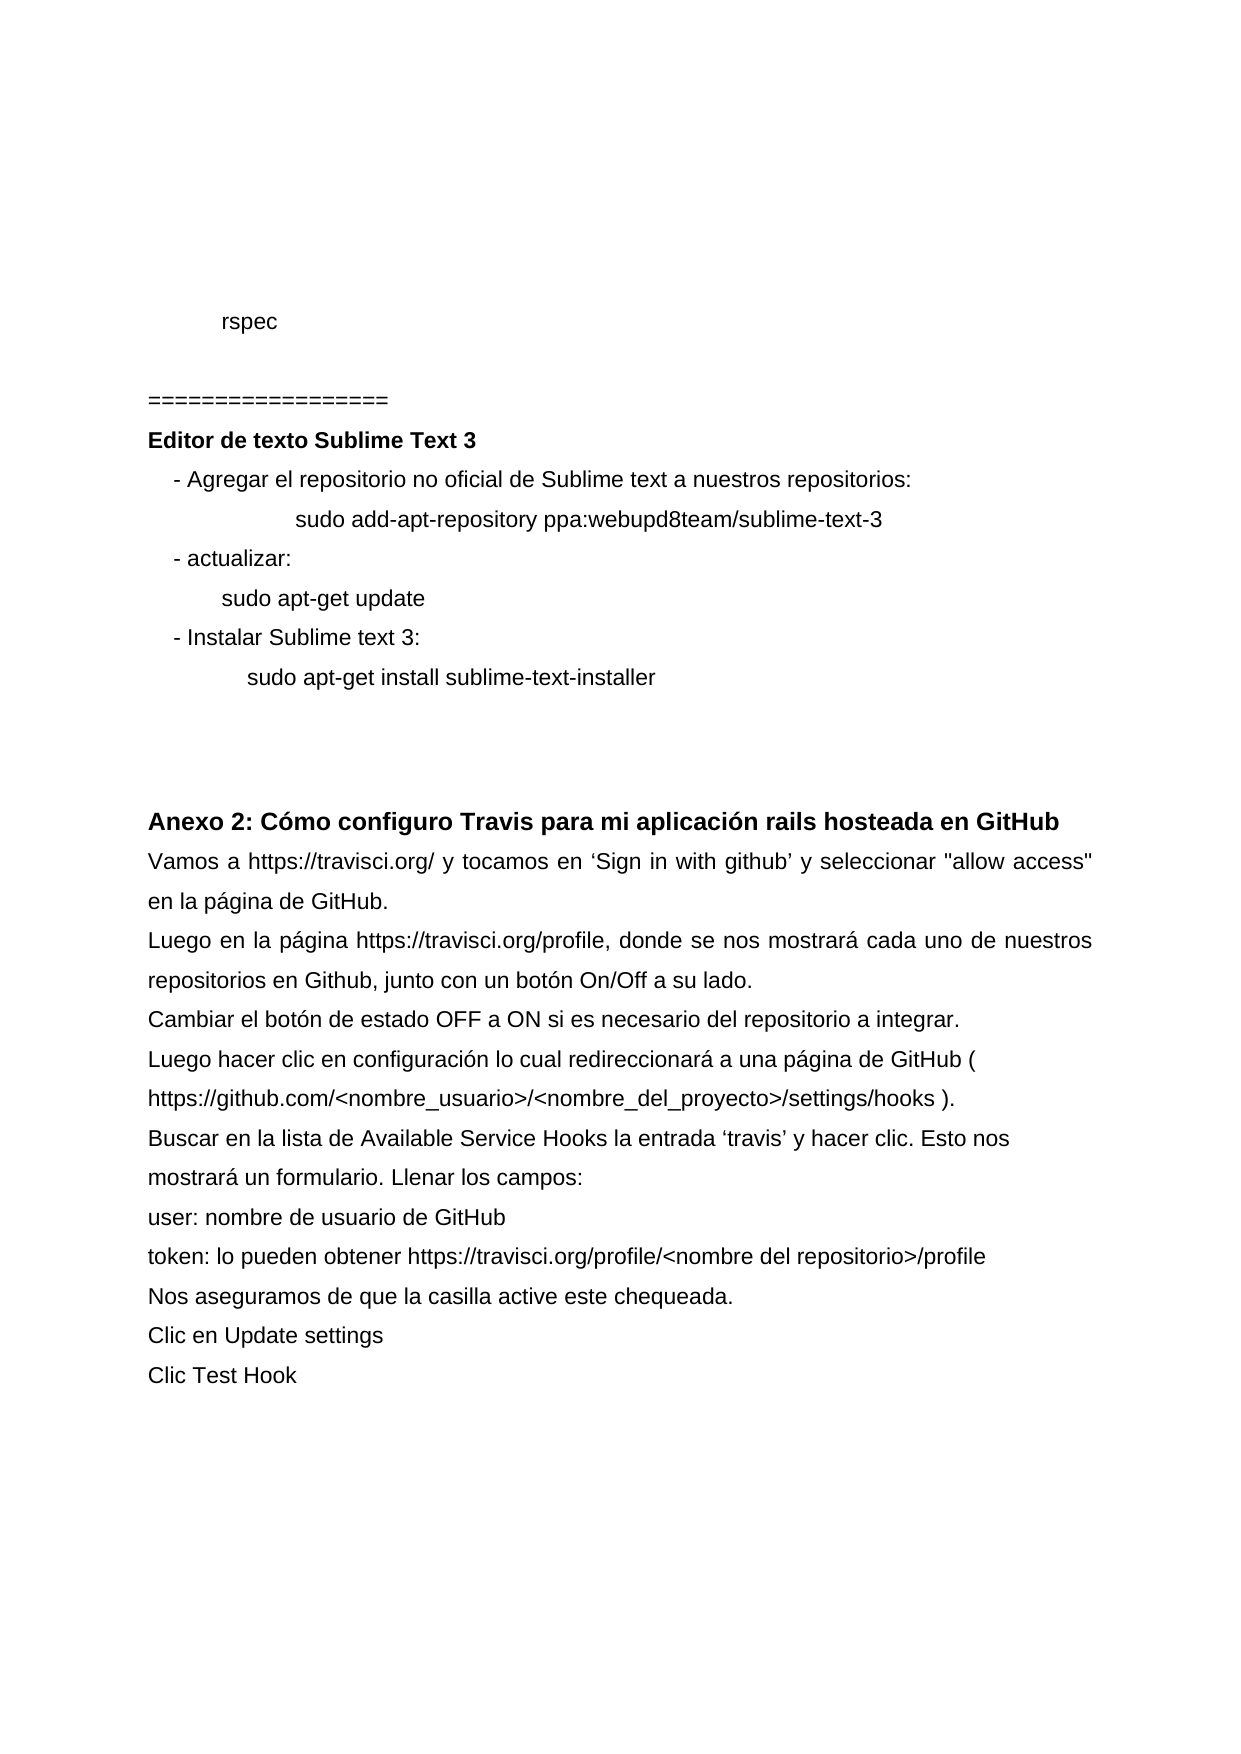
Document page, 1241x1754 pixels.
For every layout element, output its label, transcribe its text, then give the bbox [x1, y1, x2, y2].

text sudo apt-get update [148, 585, 1093, 611]
text sudo add-apt-repository ppa:webupd8team/sublime-text-3 [148, 506, 1093, 532]
text Nos aseguramos de que la casilla active este chequeada. [148, 1283, 1093, 1309]
text user: nombre de usuario de GitHub [148, 1204, 1093, 1230]
text Luego en la página https://travis­ci.org/profile, donde se nos mostrará cada uno de nuestros repositorios en Github, junto con un botón On/Off a su lado. [148, 927, 1093, 993]
text Vamos a https://travis­ci.org/ y tocamos en ‘Sign in with github’ y seleccionar "allow access" en la página de GitHub. [148, 848, 1093, 914]
text Luego hacer clic en configuración lo cual redireccionará a una página de GitHub ( [148, 1046, 1093, 1072]
text Cambiar el botón de estado OFF a ON si es necesario del repositorio a integrar. [148, 1006, 1093, 1033]
text - actualizar: [148, 545, 1093, 572]
text mostrará un formulario. Llenar los campos: [148, 1164, 1093, 1191]
text https://github.com/<nombre_usuario>/<nombre_del_proyecto>/settings/hooks ). [148, 1085, 1093, 1112]
text ================== [148, 387, 1093, 414]
text Clic en Update settings [148, 1322, 1093, 1348]
text Editor de texto Sublime Text 3 [148, 427, 1093, 453]
text sudo apt-get install sublime-text-installer [148, 664, 1093, 690]
subtitle Anexo 2: Cómo configuro Travis para mi aplicación rails hosteada en GitHub [148, 807, 1093, 836]
text rspec [148, 308, 1093, 335]
text token: lo pueden obtener https://travis­ci.org/profile/<nombre del repositorio>/profile [148, 1243, 1093, 1269]
text Clic Test Hook [148, 1362, 1093, 1388]
text - Instalar Sublime text 3: [148, 624, 1093, 651]
text - Agregar el repositorio no oficial de Sublime text a nuestros repositorios: [148, 466, 1093, 493]
text Buscar en la lista de Available Service Hooks la entrada ‘travis’ y hacer clic. Esto nos [148, 1125, 1093, 1151]
